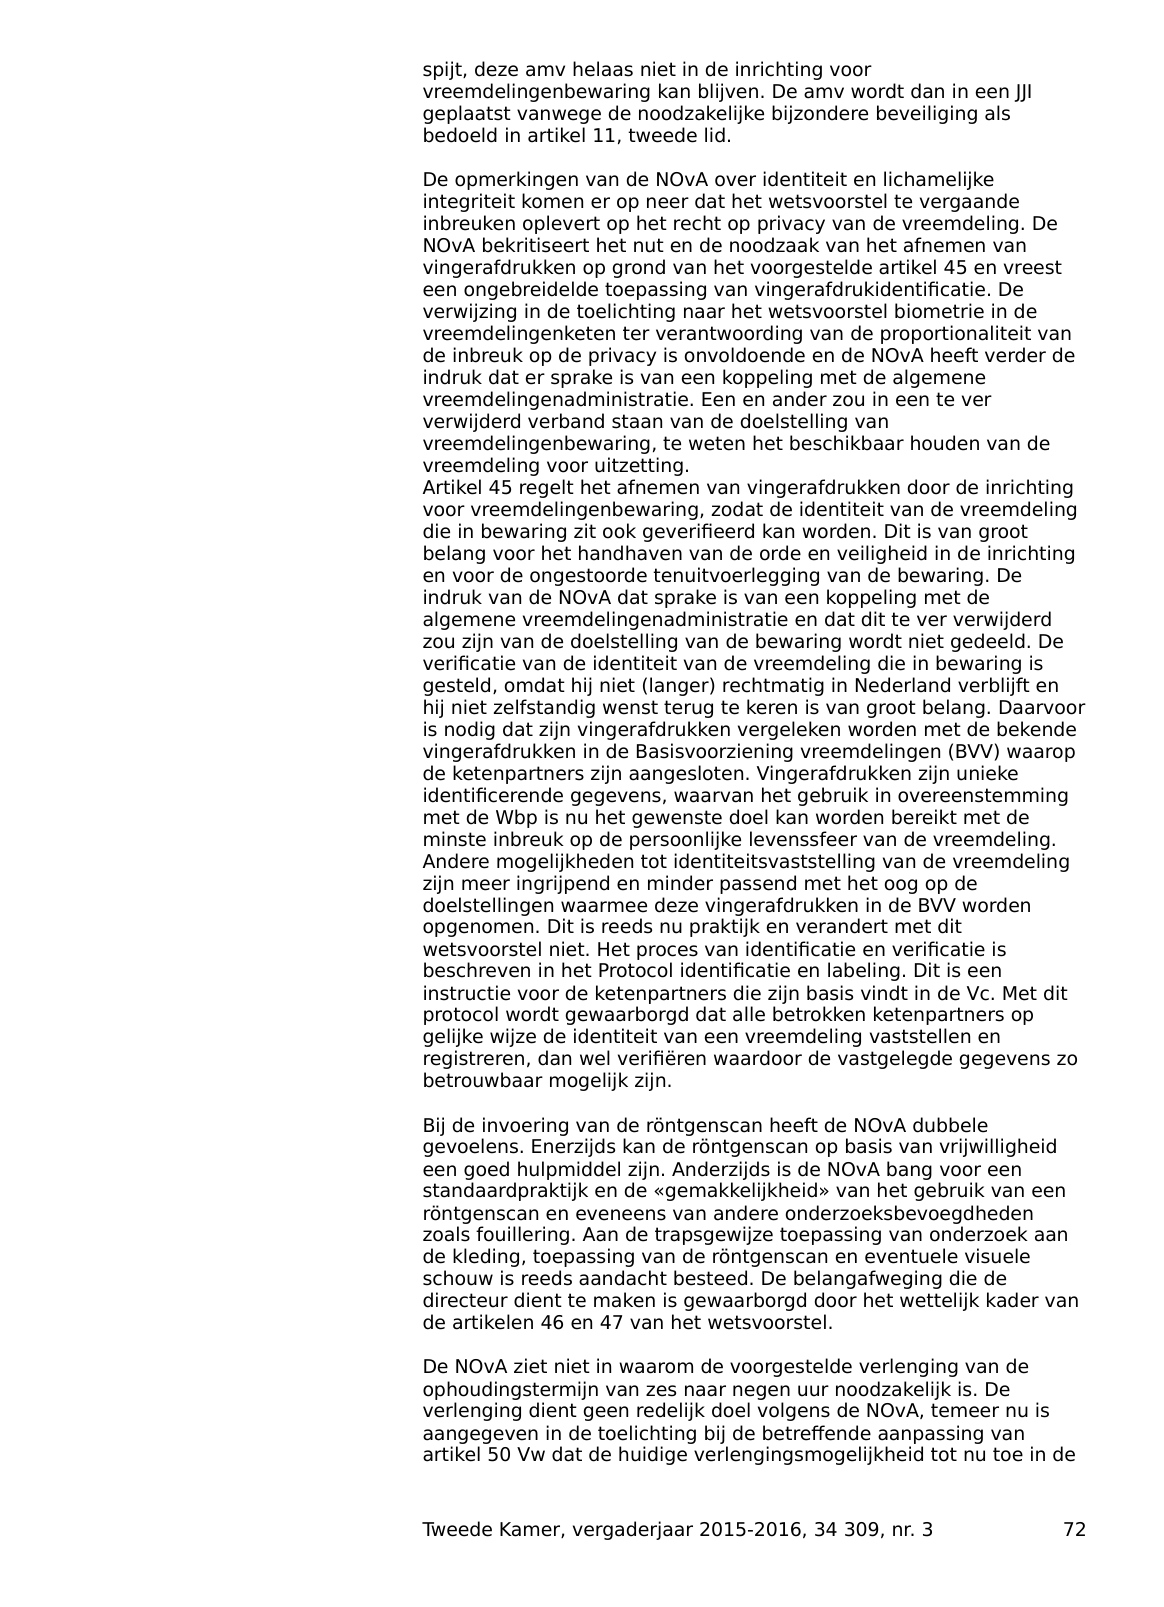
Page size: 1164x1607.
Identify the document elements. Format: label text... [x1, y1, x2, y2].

text Artikel 45 regelt het afnemen van vingerafdrukken door de inrichting voor vreemdelingenbewaring, zodat de identiteit van de vreemdeling die in bewaring zit ook geverifieerd kan worden. Dit is van groot belang voor het handhaven van de orde en veiligheid in de inrichting en voor de ongestoorde tenuitvoerlegging van de bewaring. De indruk van de NOvA dat sprake is van een koppeling met de algemene vreemdelingenadministratie en dat dit te ver verwijderd zou zijn van de doelstelling van de bewaring wordt niet gedeeld. De verificatie van de identiteit van de vreemdeling die in bewaring is gesteld, omdat hij niet (langer) rechtmatig in Nederland verblijft en hij niet zelfstandig wenst terug te keren is van groot belang. Daarvoor is nodig dat zijn vingerafdrukken vergeleken worden met de bekende vingerafdrukken in de Basisvoorziening vreemdelingen (BVV) waarop de ketenpartners zijn aangesloten. Vingerafdrukken zijn unieke identificerende gegevens, waarvan het gebruik in overeenstemming met de Wbp is nu het gewenste doel kan worden bereikt met de minste inbreuk op de persoonlijke levenssfeer van de vreemdeling. Andere mogelijkheden tot identiteitsvaststelling van de vreemdeling zijn meer ingrijpend en minder passend met het oog op de doelstellingen waarmee deze vingerafdrukken in de BVV worden opgenomen. Dit is reeds nu praktijk en verandert met dit wetsvoorstel niet. Het proces van identificatie en verificatie is beschreven in het Protocol identificatie en labeling. Dit is een instructie voor de ketenpartners die zijn basis vindt in de Vc. Met dit protocol wordt gewaarborgd dat alle betrokken ketenpartners op gelijke wijze de identiteit van een vreemdeling vaststellen en registreren, dan wel verifiëren waardoor de vastgelegde gegevens zo betrouwbaar mogelijk zijn. [422, 477, 1087, 1092]
text De opmerkingen van de NOvA over identiteit en lichamelijke integriteit komen er op neer dat het wetsvoorstel te vergaande inbreuken oplevert op het recht op privacy van de vreemdeling. De NOvA bekritiseert het nut en de noodzaak van het afnemen van vingerafdrukken op grond van het voorgestelde artikel 45 en vreest een ongebreidelde toepassing van vingerafdrukidentificatie. De verwijzing in de toelichting naar het wetsvoorstel biometrie in de vreemdelingenketen ter verantwoording van de proportionaliteit van de inbreuk op de privacy is onvoldoende en de NOvA heeft verder de indruk dat er sprake is van een koppeling met de algemene vreemdelingenadministratie. Een en ander zou in een te ver verwijderd verband staan van de doelstelling van vreemdelingenbewaring, te weten het beschikbaar houden van de vreemdeling voor uitzetting. [422, 169, 1087, 477]
text De NOvA ziet niet in waarom de voorgestelde verlenging van de ophoudingstermijn van zes naar negen uur noodzakelijk is. De verlenging dient geen redelijk doel volgens de NOvA, temeer nu is aangegeven in de toelichting bij de betreffende aanpassing van artikel 50 Vw dat de huidige verlengingsmogelijkheid tot nu toe in de [422, 1356, 1087, 1466]
text Bij de invoering van de röntgenscan heeft de NOvA dubbele gevoelens. Enerzijds kan de röntgenscan op basis van vrijwilligheid een goed hulpmiddel zijn. Anderzijds is de NOvA bang voor een standaardpraktijk en de «gemakkelijkheid» van het gebruik van een röntgenscan en eveneens van andere onderzoeksbevoegdheden zoals fouillering. Aan de trapsgewijze toepassing van onderzoek aan de kleding, toepassing van de röntgenscan en eventuele visuele schouw is reeds aandacht besteed. De belangafweging die de directeur dient te maken is gewaarborgd door het wettelijk kader van de artikelen 46 en 47 van het wetsvoorstel. [422, 1114, 1087, 1334]
text spijt, deze amv helaas niet in de inrichting voor vreemdelingenbewaring kan blijven. De amv wordt dan in een JJI geplaatst vanwege de noodzakelijke bijzondere beveiliging als bedoeld in artikel 11, tweede lid. [422, 59, 1087, 147]
